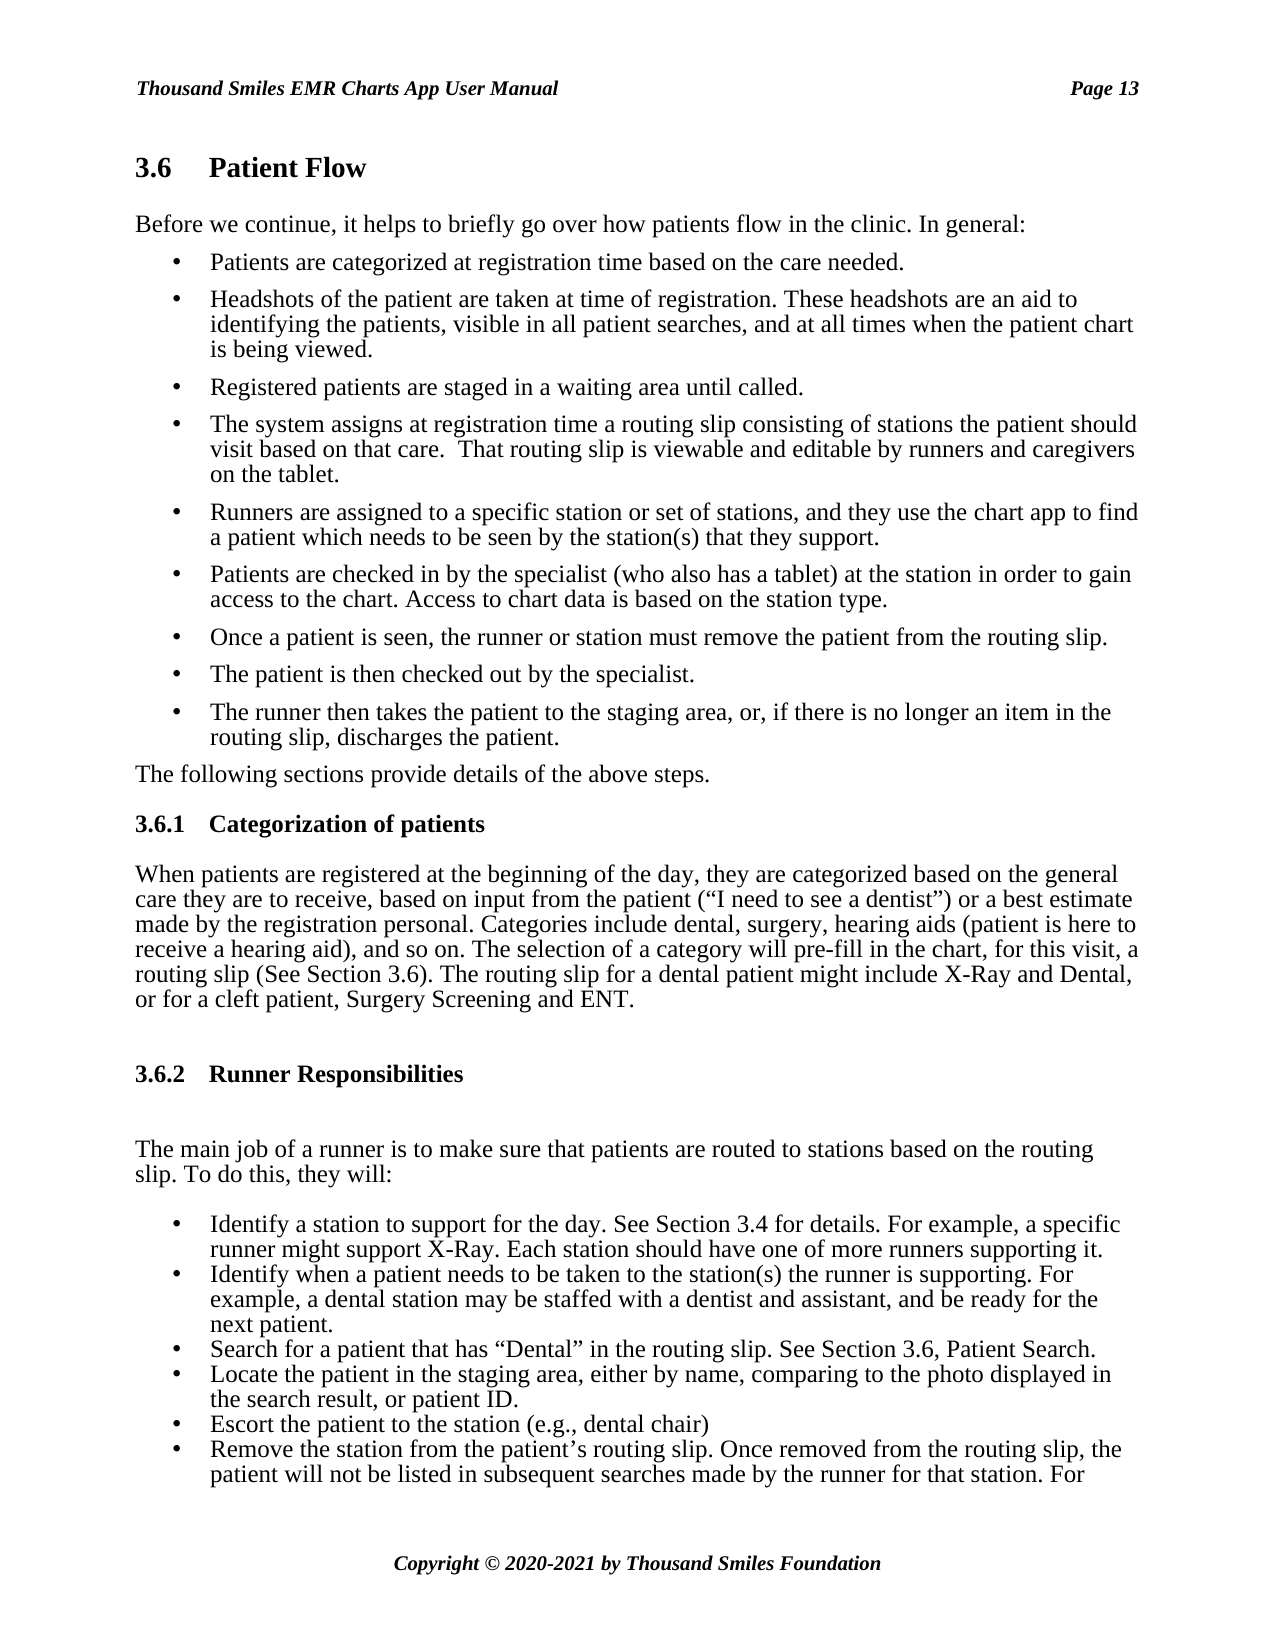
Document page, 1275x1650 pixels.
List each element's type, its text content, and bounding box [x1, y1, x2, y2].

list Remove the station from the patient’s routing slip. Once removed from the routing slip, the patient will not be listed in subsequent searches made by the runner for that station. For [172, 1438, 1140, 1488]
list Search for a patient that has “Dental” in the routing slip. See Section 3.6, Patient Search. [172, 1338, 1140, 1363]
list Headshots of the patient are taken at time of registration. These headshots are an aid to identifying the patients, visible in all patient searches, and at all times when the patient chart is being viewed. [172, 288, 1140, 363]
list Locate the patient in the staging area, either by name, comparing to the photo displayed in the search result, or patient ID. [172, 1363, 1140, 1413]
list The system assigns at registration time a routing slip consisting of stations the patient should visit based on that care. That routing slip is viewable and editable by runners and caregivers on the tablet. [172, 413, 1140, 488]
text Before we continue, it helps to briefly go over how patients flow in the clinic. In general: [135, 213, 1140, 238]
list Escort the patient to the station (e.g., dental chair) [172, 1413, 1140, 1438]
list The runner then takes the patient to the staging area, or, if there is no longer an item in the routing slip, discharges the patient. [172, 700, 1140, 750]
list The patient is then checked out by the specialist. [172, 663, 1140, 688]
list Identify when a patient needs to be taken to the station(s) the runner is supporting. For example, a dental station may be staffed with a dentist and assistant, and be ready for the next patient. [172, 1263, 1140, 1338]
list Registered patients are staged in a waiting area until called. [172, 375, 1140, 400]
list Once a patient is seen, the runner or station must remove the patient from the routing slip. [172, 625, 1140, 650]
text The main job of a runner is to make sure that patients are routed to stations based on the routing slip. To do this, they will: [135, 1138, 1140, 1188]
list Patients are checked in by the specialist (who also has a tablet) at the station in order to gain access to the chart. Access to chart data is based on the station type. [172, 563, 1140, 613]
subtitle Runner Responsibilities [135, 1063, 1140, 1088]
list Runners are assigned to a specific station or set of stations, and they use the chart app to find a patient which needs to be seen by the station(s) that they support. [172, 500, 1140, 550]
text The following sections provide details of the above steps. [135, 763, 1140, 788]
list Patients are categorized at registration time based on the care needed. [172, 250, 1140, 275]
list Identify a station to support for the day. See Section 3.4 for details. For example, a specific runner might support X-Ray. Each station should have one of more runners supporting it. [172, 1213, 1140, 1263]
text When patients are registered at the beginning of the day, they are categorized based on the general care they are to receive, based on input from the patient (“I need to see a dentist”) or a best estimate made by the registration personal. Categories include dental, surgery, hearing aids (patient is here to receive a hearing aid), and so on. The selection of a category will pre-fill in the chart, for this visit, a routing slip (See Section 3.6). The routing slip for a dental patient might include X-Ray and Dental, or for a cleft patient, Surgery Screening and ENT. [135, 863, 1140, 1013]
subtitle Patient Flow [135, 150, 1140, 183]
subtitle Categorization of patients [135, 813, 1140, 838]
